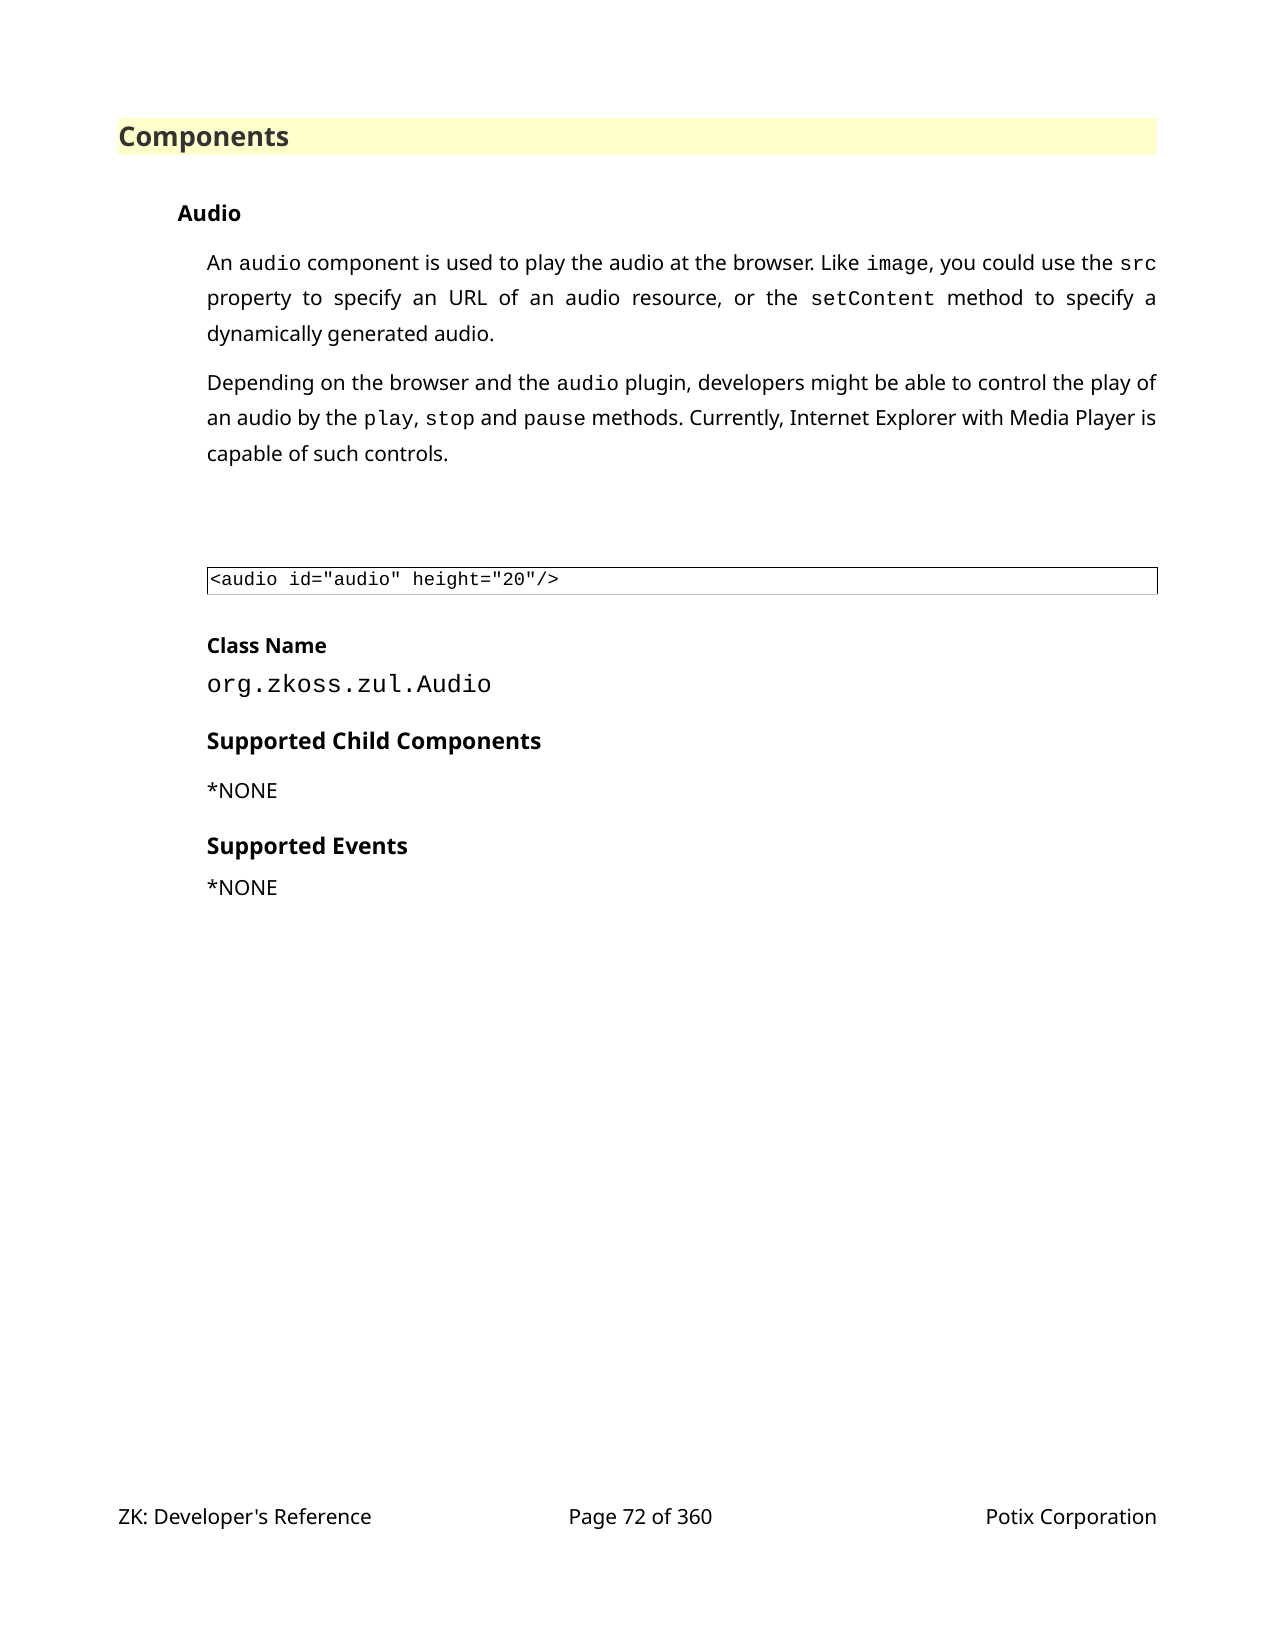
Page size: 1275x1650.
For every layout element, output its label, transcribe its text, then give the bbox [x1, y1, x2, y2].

text org.zkoss.zul.Audio [207, 671, 1157, 699]
subtitle Class Name [207, 631, 1157, 659]
text Depending on the browser and the audio plugin, developers might be able to control the play of an audio by the play, stop and pause methods. Currently, Internet Explorer with Media Player is capable of such controls. [207, 368, 1157, 467]
text *NONE [207, 873, 1157, 902]
subtitle Components [118, 118, 1157, 155]
subtitle Audio [177, 197, 1157, 227]
text An audio component is used to play the audio at the browser. Like image, you could use the src property to specify an URL of an audio resource, or the setContent method to specify a dynamically generated audio. [207, 248, 1157, 347]
text *NONE [207, 776, 1157, 805]
subtitle Supported Child Components [207, 724, 1157, 756]
subtitle Supported Events [207, 830, 1157, 861]
text <audio id="audio" height="20"/> [208, 568, 1157, 594]
